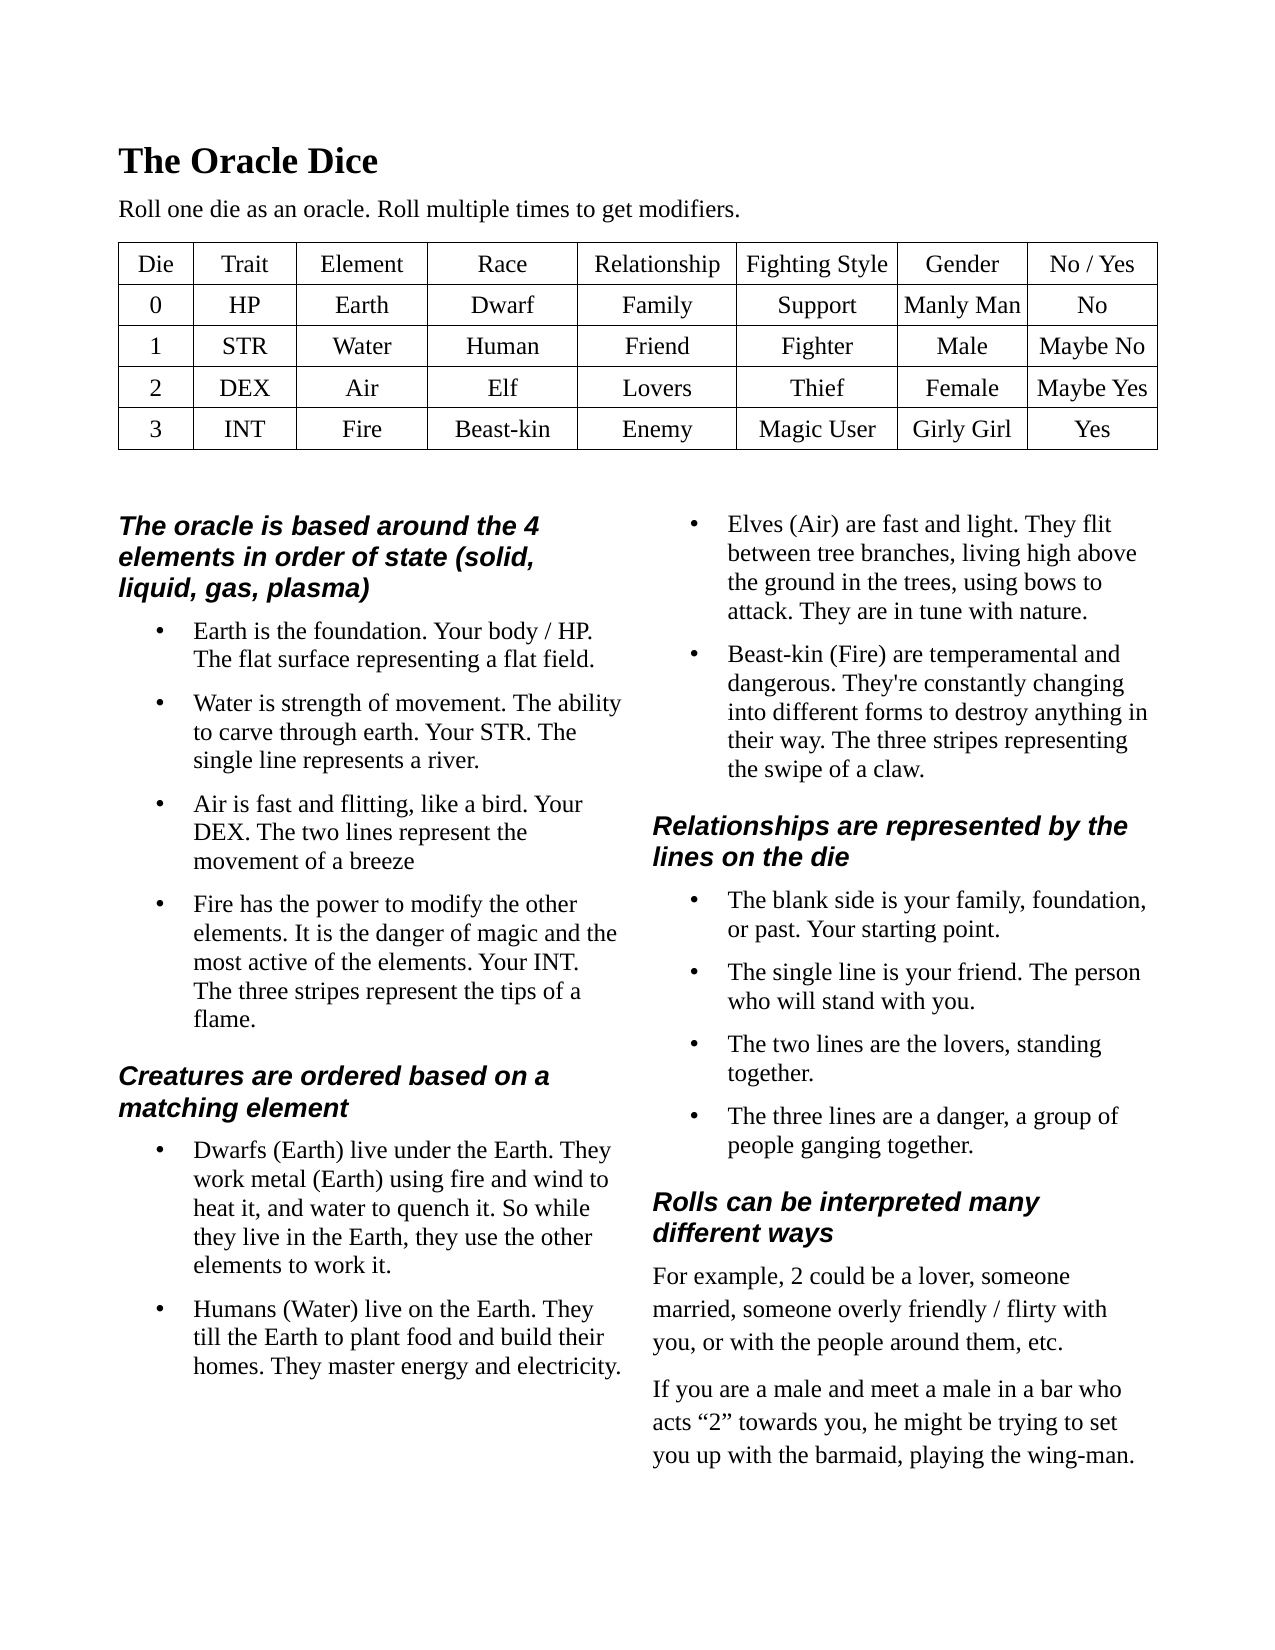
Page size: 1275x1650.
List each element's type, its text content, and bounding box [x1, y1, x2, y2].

table_header Relationship [578, 243, 736, 283]
text For example, 2 could be a lover, someone married, someone overly friendly / flirty with you, or with the people around them, etc. [652, 1261, 1157, 1356]
table_cell No [1028, 285, 1157, 325]
table_cell Dwarf [428, 285, 577, 325]
list Earth is the foundation. Your body / HP. The flat surface representing a flat field. [156, 616, 622, 673]
table_cell DEX [194, 367, 296, 407]
table_cell Male [898, 326, 1027, 366]
list Elves (Air) are fast and light. They flit between tree branches, living high above the ground in the trees, using bows to attack. They are in tune with nature. [690, 509, 1157, 624]
list Fire has the power to modify the other elements. It is the danger of magic and the most active of the elements. Your INT. The three stripes represent the tips of a flame. [156, 889, 622, 1033]
table_cell Water [297, 326, 427, 366]
table_cell Manly Man [898, 285, 1027, 325]
table_cell Enemy [578, 408, 736, 448]
table_header Trait [194, 243, 296, 283]
table_cell 0 [119, 285, 193, 325]
list Water is strength of movement. The ability to carve through earth. Your STR. The single line represents a river. [156, 688, 622, 774]
table_cell 3 [119, 408, 193, 448]
table_cell 1 [119, 326, 193, 366]
list The single line is your friend. The person who will stand with you. [690, 957, 1157, 1014]
list Humans (Water) live on the Earth. They till the Earth to plant food and build their homes. They master energy and electricity. [156, 1294, 622, 1380]
subtitle The Oracle Dice [118, 139, 1157, 182]
table_cell Beast-kin [428, 408, 577, 448]
table_cell Lovers [578, 367, 736, 407]
list The three lines are a danger, a group of people ganging together. [690, 1101, 1157, 1159]
subtitle Rolls can be interpreted many different ways [652, 1186, 1157, 1248]
table_header Fighting Style [737, 243, 897, 283]
table_cell Family [578, 285, 736, 325]
table_cell Elf [428, 367, 577, 407]
table_cell Girly Girl [898, 408, 1027, 448]
table_cell Fighter [737, 326, 897, 366]
subtitle Relationships are represented by the lines on the die [652, 810, 1157, 872]
table_header No / Yes [1028, 243, 1157, 283]
subtitle The oracle is based around the 4 elements in order of state (solid, liquid, gas, plasma) [118, 509, 622, 603]
list Dwarfs (Earth) live under the Earth. They work metal (Earth) using fire and wind to heat it, and water to quench it. So while they live in the Earth, they use the other elements to work it. [156, 1135, 622, 1279]
table_cell Human [428, 326, 577, 366]
list The blank side is your family, foundation, or past. Your starting point. [690, 885, 1157, 942]
subtitle Creatures are ordered based on a matching element [118, 1060, 622, 1123]
text If you are a male and meet a male in a bar who acts “2” towards you, he might be trying to set you up with the barmaid, playing the wing-man. [652, 1374, 1157, 1469]
table_header Race [428, 243, 577, 283]
table_cell INT [194, 408, 296, 448]
table_cell Support [737, 285, 897, 325]
table_cell Yes [1028, 408, 1157, 448]
list The two lines are the lovers, standing together. [690, 1029, 1157, 1087]
table_cell Friend [578, 326, 736, 366]
table_cell Maybe No [1028, 326, 1157, 366]
table_header Die [119, 243, 193, 283]
list Beast-kin (Fire) are temperamental and dangerous. They're constantly changing into different forms to destroy anything in their way. The three stripes representing the swipe of a claw. [690, 639, 1157, 783]
table_cell 2 [119, 367, 193, 407]
table_cell Maybe Yes [1028, 367, 1157, 407]
text Roll one die as an oracle. Roll multiple times to get modifiers. [118, 194, 1157, 223]
list Air is fast and flitting, like a bird. Your DEX. The two lines represent the movement of a breeze [156, 789, 622, 875]
table_cell Female [898, 367, 1027, 407]
table_header Gender [898, 243, 1027, 283]
table_cell STR [194, 326, 296, 366]
table_cell Thief [737, 367, 897, 407]
table_cell HP [194, 285, 296, 325]
table_cell Magic User [737, 408, 897, 448]
table_cell Earth [297, 285, 427, 325]
table_cell Air [297, 367, 427, 407]
table_header Element [297, 243, 427, 283]
table_cell Fire [297, 408, 427, 448]
